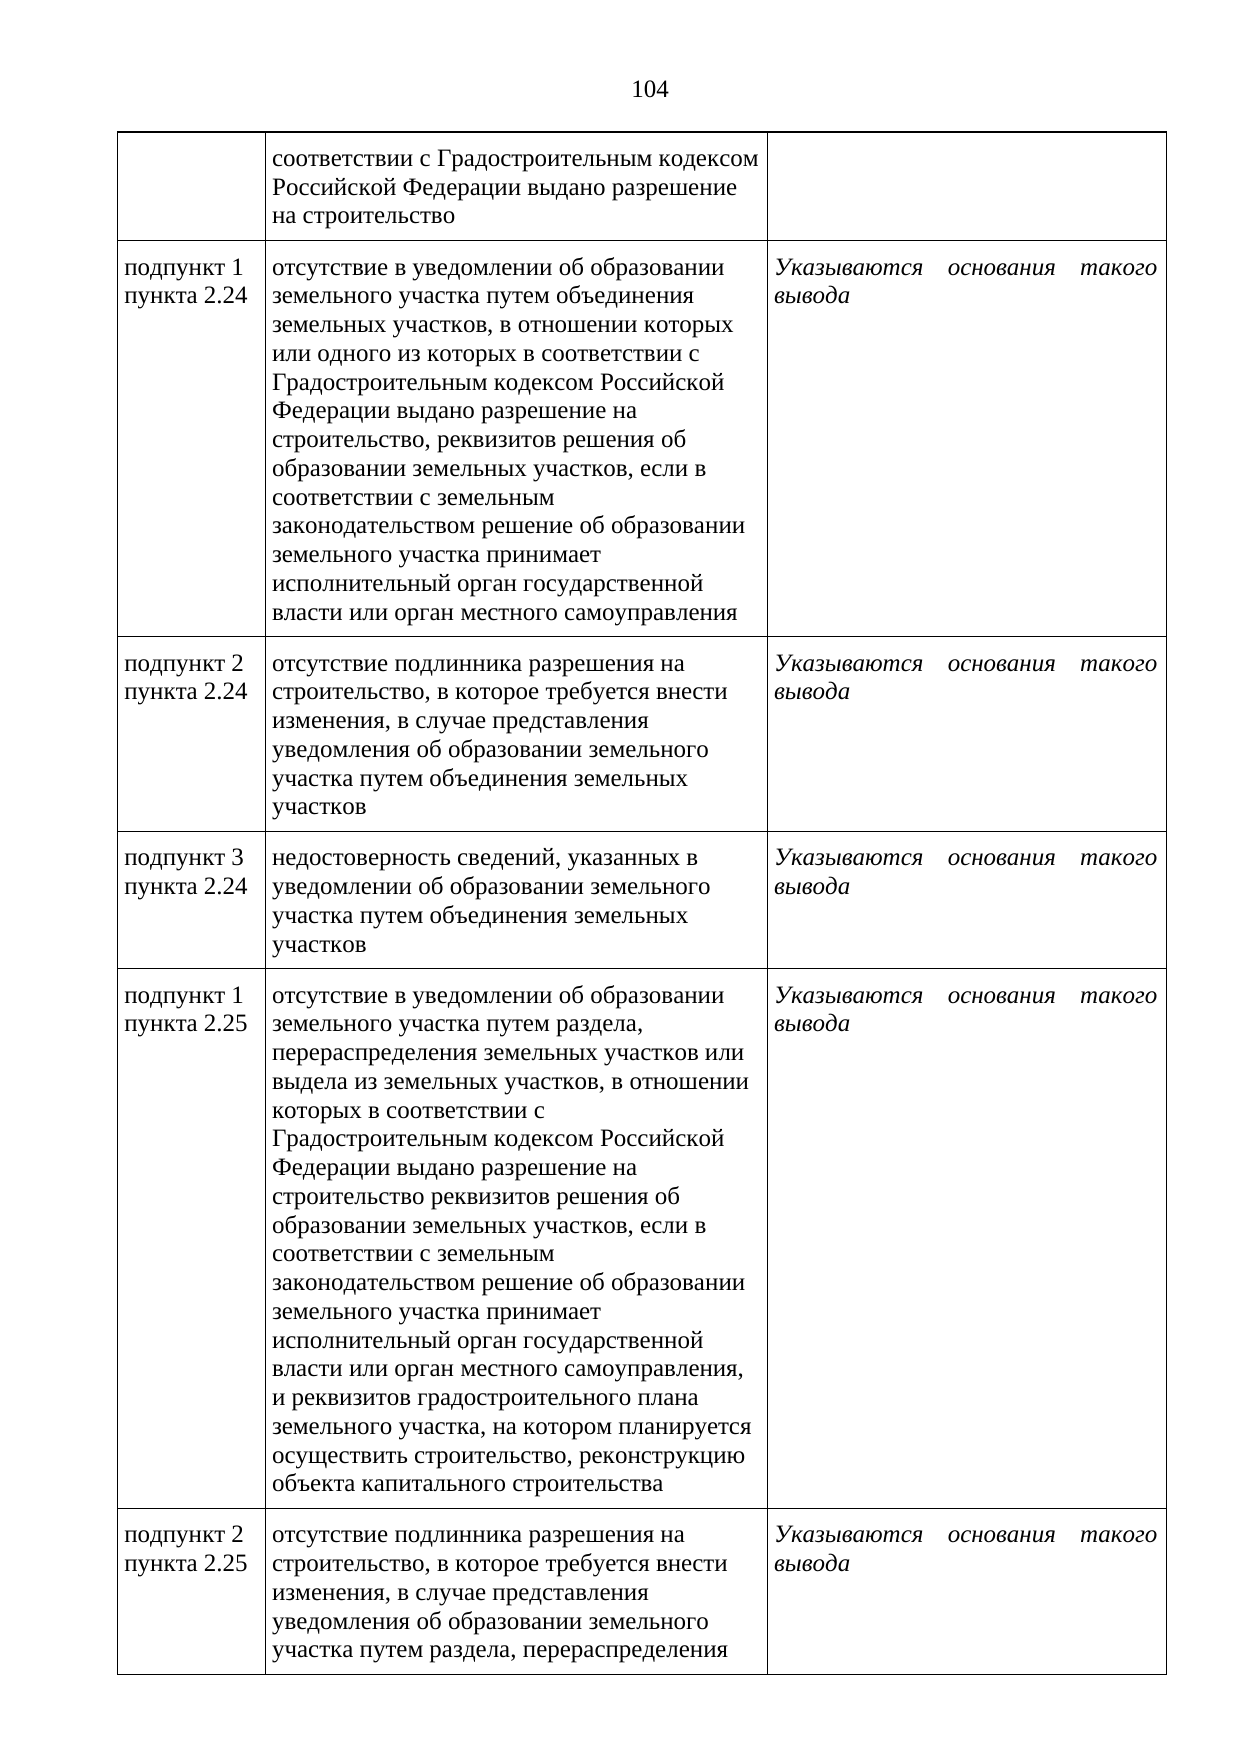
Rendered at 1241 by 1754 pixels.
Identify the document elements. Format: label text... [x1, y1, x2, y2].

table_cell отсутствие подлинника разрешения на строительство, в которое требуется внести изменения, в случае представления уведомления об образовании земельного участка путем объединения земельных участков [266, 637, 767, 831]
table_cell подпункт 2 пункта 2.24 [118, 637, 265, 831]
table_cell подпункт 1 пункта 2.24 [118, 241, 265, 636]
table_cell Указываются основания такого вывода [768, 637, 1166, 831]
table_cell Указываются основания такого вывода [768, 1509, 1166, 1674]
table_cell подпункт 2 пункта 2.25 [118, 1509, 265, 1674]
table_cell [768, 133, 1166, 240]
table_cell Указываются основания такого вывода [768, 241, 1166, 636]
table_cell соответствии с Градостроительным кодексом Российской Федерации выдано разрешение на строительство [266, 133, 767, 240]
table_cell Указываются основания такого вывода [768, 832, 1166, 968]
table_cell отсутствие в уведомлении об образовании земельного участка путем раздела, перераспределения земельных участков или выдела из земельных участков, в отношении которых в соответствии с Градостроительным кодексом Российской Федерации выдано разрешение на строительство реквизитов решения об образовании земельных участков, если в соответствии с земельным законодательством решение об образовании земельного участка принимает исполнительный орган государственной власти или орган местного самоуправления, и реквизитов градостроительного плана земельного участка, на котором планируется осуществить строительство, реконструкцию объекта капитального строительства [266, 969, 767, 1508]
table_cell отсутствие подлинника разрешения на строительство, в которое требуется внести изменения, в случае представления уведомления об образовании земельного участка путем раздела, перераспределения [266, 1509, 767, 1674]
table_cell недостоверность сведений, указанных в уведомлении об образовании земельного участка путем объединения земельных участков [266, 832, 767, 968]
table_cell подпункт 3 пункта 2.24 [118, 832, 265, 968]
table_cell [118, 133, 265, 240]
table_cell Указываются основания такого вывода [768, 969, 1166, 1508]
table_cell подпункт 1 пункта 2.25 [118, 969, 265, 1508]
table_cell отсутствие в уведомлении об образовании земельного участка путем объединения земельных участков, в отношении которых или одного из которых в соответствии с Градостроительным кодексом Российской Федерации выдано разрешение на строительство, реквизитов решения об образовании земельных участков, если в соответствии с земельным законодательством решение об образовании земельного участка принимает исполнительный орган государственной власти или орган местного самоуправления [266, 241, 767, 636]
